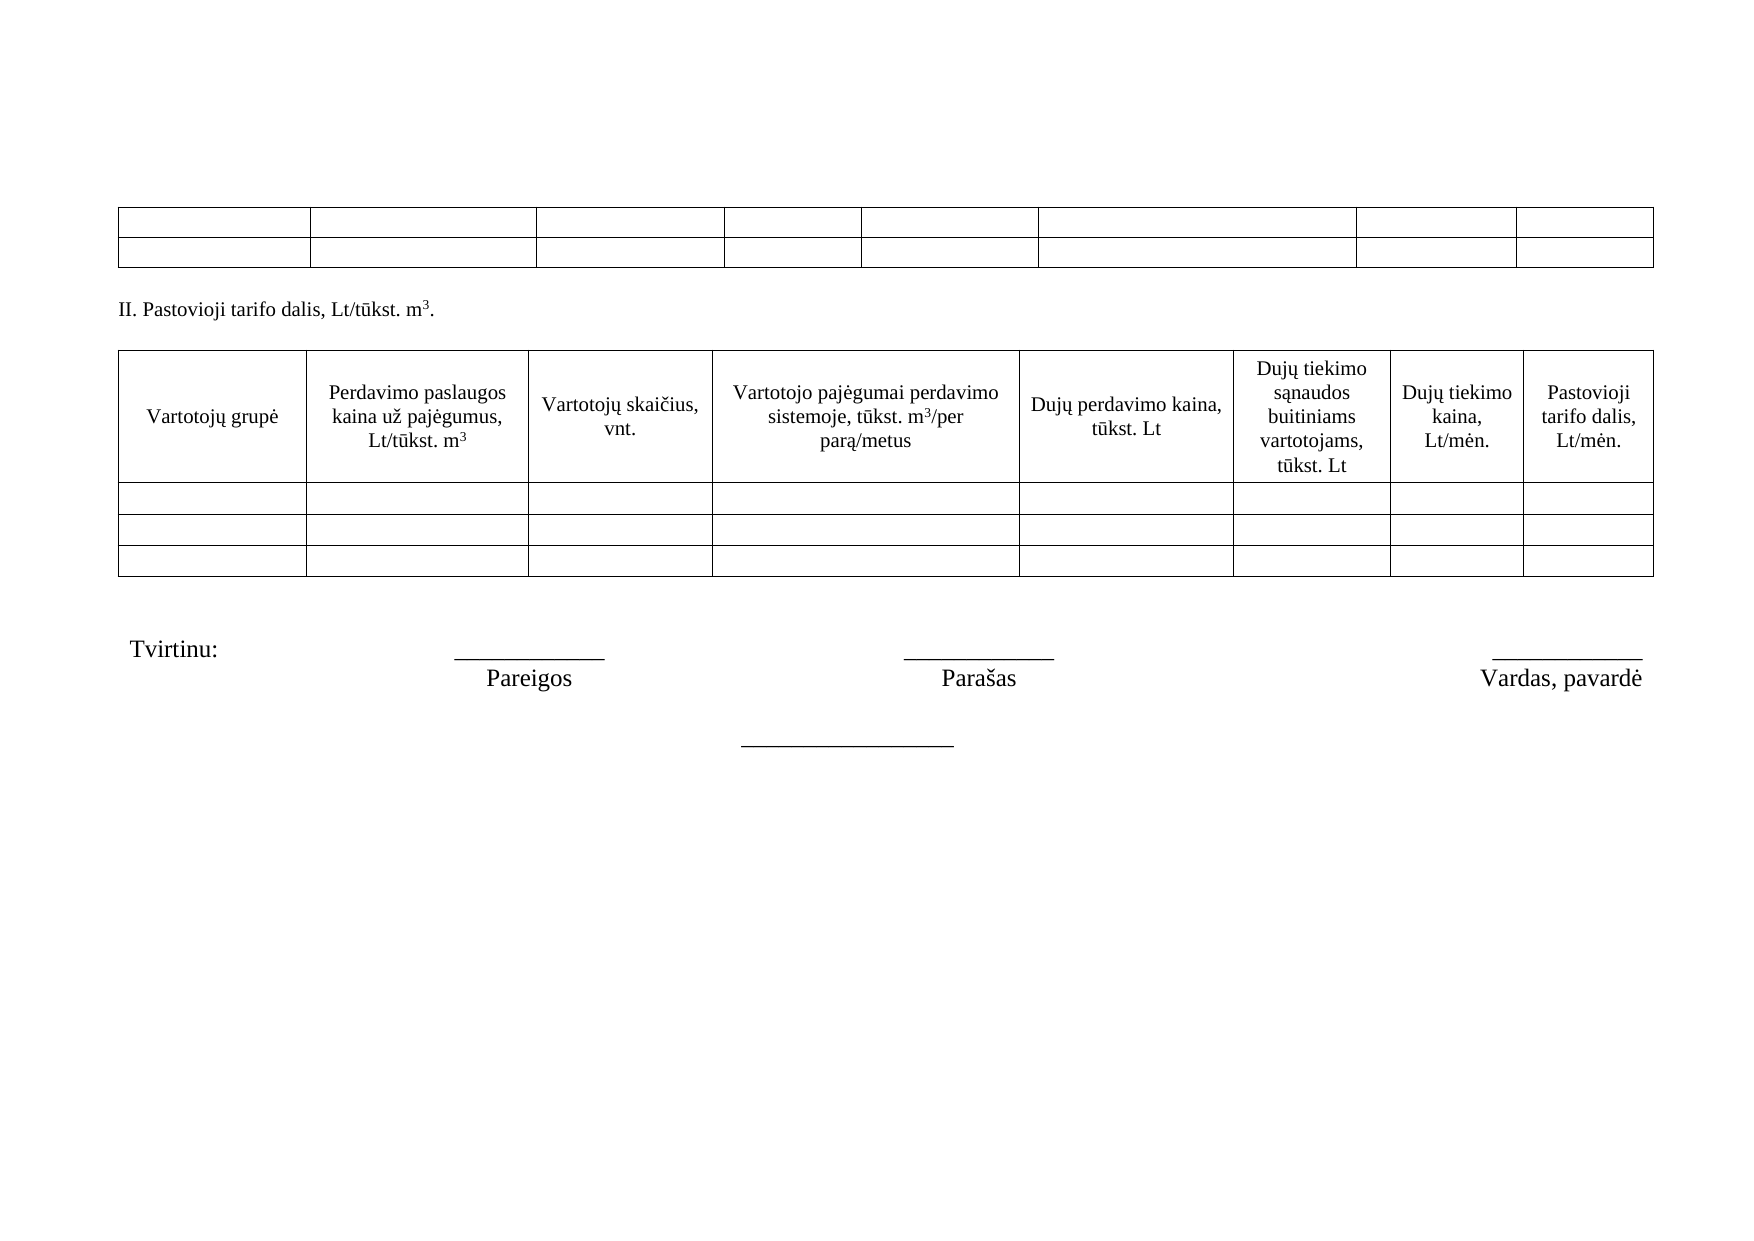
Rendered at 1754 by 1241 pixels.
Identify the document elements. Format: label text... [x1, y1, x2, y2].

table_header Vartotojų grupė [119, 351, 306, 482]
table_cell [529, 546, 712, 576]
table_cell [713, 515, 1019, 545]
table_cell [1039, 238, 1356, 267]
table_cell [1524, 483, 1653, 513]
table_header ____________ Pareigos [304, 635, 754, 692]
table_cell [119, 208, 310, 237]
table_cell [307, 546, 528, 576]
table_cell [1234, 546, 1390, 576]
table_header ____________ Parašas [754, 635, 1204, 692]
table_header Vartotojų skaičius, vnt. [529, 351, 712, 482]
table_cell [1020, 515, 1233, 545]
text _________________ [118, 721, 1577, 749]
table_header Pastovioji tarifo dalis, Lt/mėn. [1524, 351, 1653, 482]
table_header Dujų tiekimo sąnaudos buitiniams vartotojams, tūkst. Lt [1234, 351, 1390, 482]
text II. Pastovioji tarifo dalis, Lt/tūkst. m3. [118, 297, 1577, 321]
table_cell [1391, 546, 1523, 576]
table_cell [1020, 546, 1233, 576]
table_cell [1039, 208, 1356, 237]
table_header Perdavimo paslaugos kaina už pajėgumus, Lt/tūkst. m3 [307, 351, 528, 482]
table_header Dujų perdavimo kaina, tūkst. Lt [1020, 351, 1233, 482]
table_cell [307, 483, 528, 513]
table_cell [862, 238, 1038, 267]
table_cell [1517, 238, 1653, 267]
table_cell [311, 238, 536, 267]
table_cell [725, 238, 861, 267]
table_cell [1357, 238, 1516, 267]
table_cell [1517, 208, 1653, 237]
table_cell [529, 483, 712, 513]
table_header Dujų tiekimo kaina, Lt/mėn. [1391, 351, 1523, 482]
table_cell [725, 208, 861, 237]
table_cell [529, 515, 712, 545]
table_cell [713, 546, 1019, 576]
table_cell [307, 515, 528, 545]
table_cell [119, 483, 306, 513]
table_cell [119, 515, 306, 545]
table_header Vartotojo pajėgumai perdavimo sistemoje, tūkst. m3/per parą/metus [713, 351, 1019, 482]
table_cell [537, 238, 724, 267]
table_cell [1524, 546, 1653, 576]
table_header ____________ Vardas, pavardė [1204, 635, 1653, 692]
table_cell [862, 208, 1038, 237]
table_cell [1357, 208, 1516, 237]
table_cell [1234, 515, 1390, 545]
table_header Tvirtinu: [118, 635, 304, 692]
table_cell [1234, 483, 1390, 513]
table_cell [713, 483, 1019, 513]
table_cell [1524, 515, 1653, 545]
table_cell [1391, 483, 1523, 513]
table_cell [537, 208, 724, 237]
table_cell [1020, 483, 1233, 513]
table_cell [1391, 515, 1523, 545]
table_cell [119, 238, 310, 267]
table_cell [119, 546, 306, 576]
table_cell [311, 208, 536, 237]
